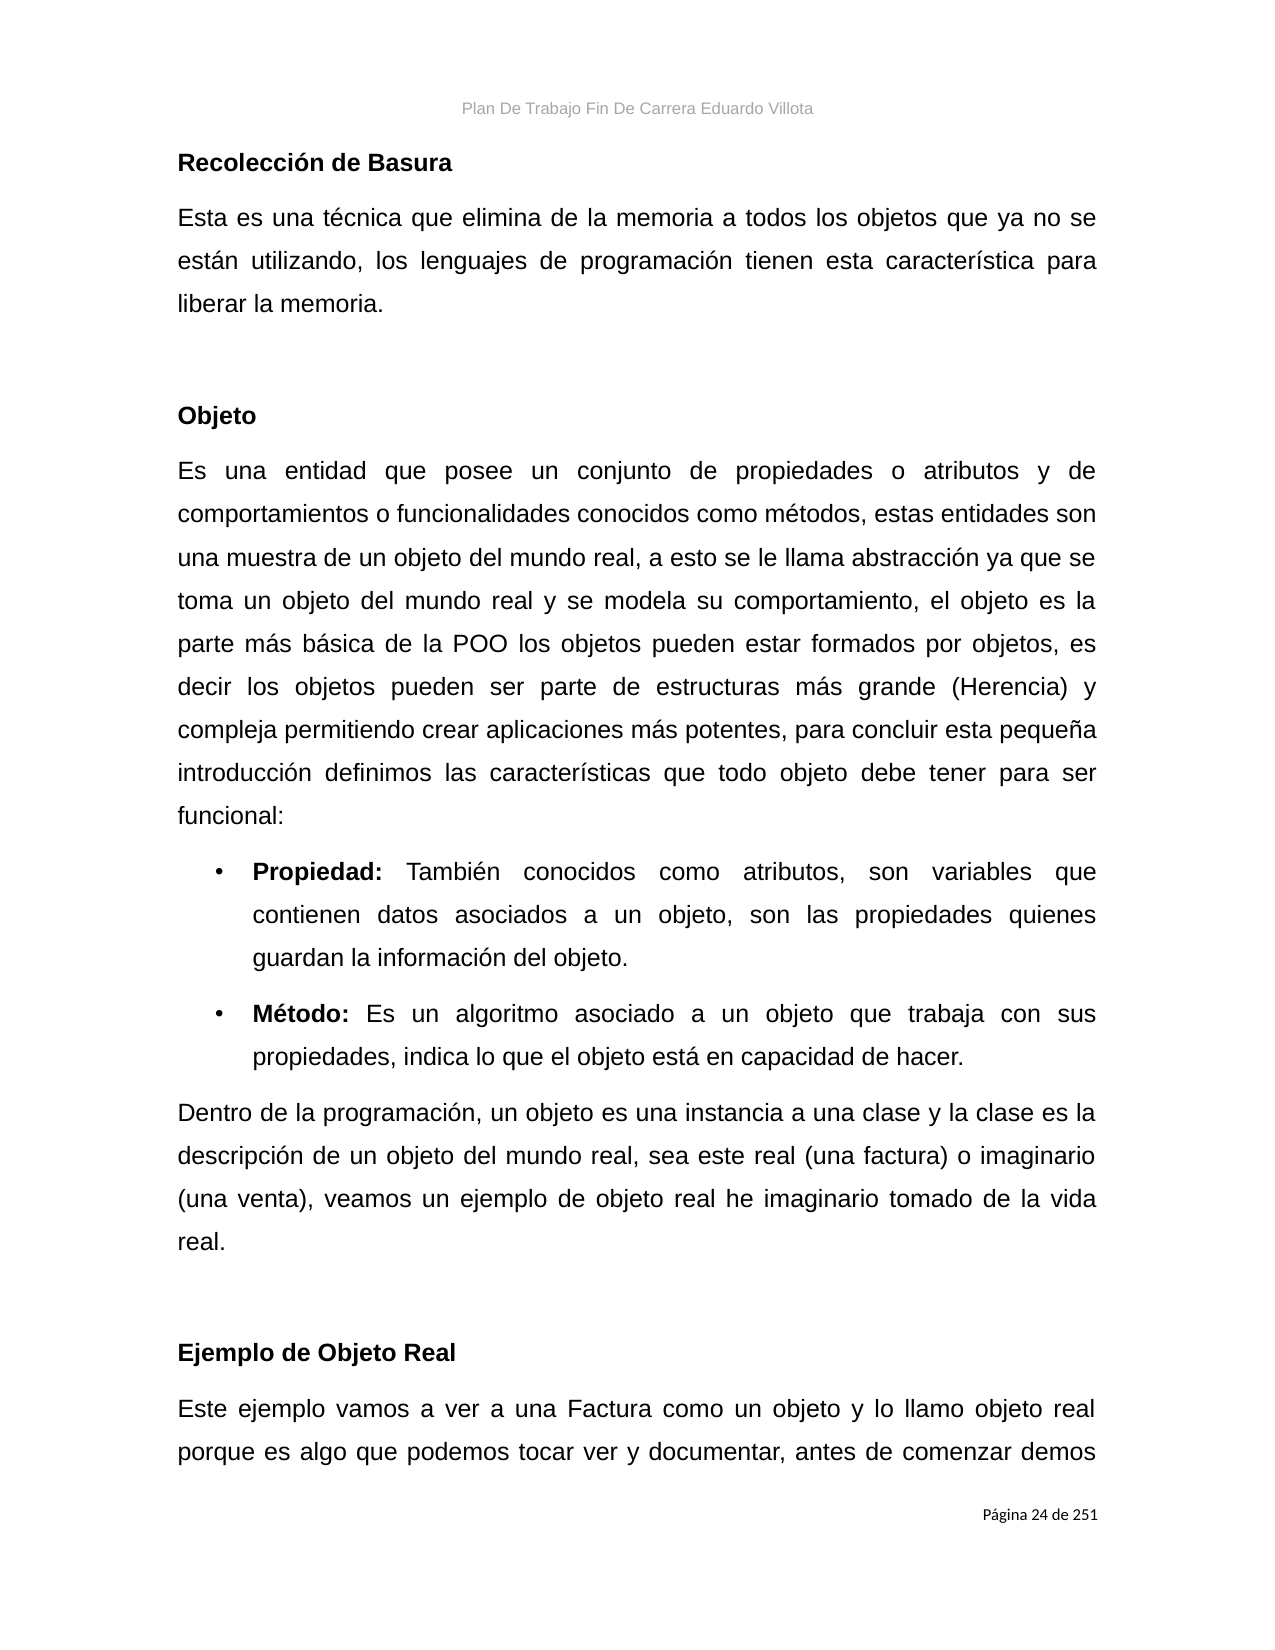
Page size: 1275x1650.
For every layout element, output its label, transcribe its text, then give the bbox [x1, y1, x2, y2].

text Es una entidad que posee un conjunto de propiedades o atributos y de comportamientos o funcionalidades conocidos como métodos, estas entidades son una muestra de un objeto del mundo real, a esto se le llama abstracción ya que se toma un objeto del mundo real y se modela su comportamiento, el objeto es la parte más básica de la POO los objetos pueden estar formados por objetos, es decir los objetos pueden ser parte de estructuras más grande (Herencia) y compleja permitiendo crear aplicaciones más potentes, para concluir esta pequeña introducción definimos las características que todo objeto debe tener para ser funcional: [177, 456, 1098, 830]
list Propiedad: También conocidos como atributos, son variables que contienen datos asociados a un objeto, son las propiedades quienes guardan la información del objeto. [215, 857, 1098, 972]
text Objeto [177, 401, 1098, 429]
text Dentro de la programación, un objeto es una instancia a una clase y la clase es la descripción de un objeto del mundo real, sea este real (una factura) o imaginario (una venta), veamos un ejemplo de objeto real he imaginario tomado de la vida real. [177, 1098, 1098, 1256]
text Esta es una técnica que elimina de la memoria a todos los objetos que ya no se están utilizando, los lenguajes de programación tienen esta característica para liberar la memoria. [177, 203, 1098, 318]
list Método: Es un algoritmo asociado a un objeto que trabaja con sus propiedades, indica lo que el objeto está en capacidad de hacer. [215, 999, 1098, 1071]
text Recolección de Basura [177, 148, 1098, 176]
text Ejemplo de Objeto Real [177, 1338, 1098, 1367]
text Este ejemplo vamos a ver a una Factura como un objeto y lo llamo objeto real porque es algo que podemos tocar ver y documentar, antes de comenzar demos [177, 1394, 1098, 1466]
